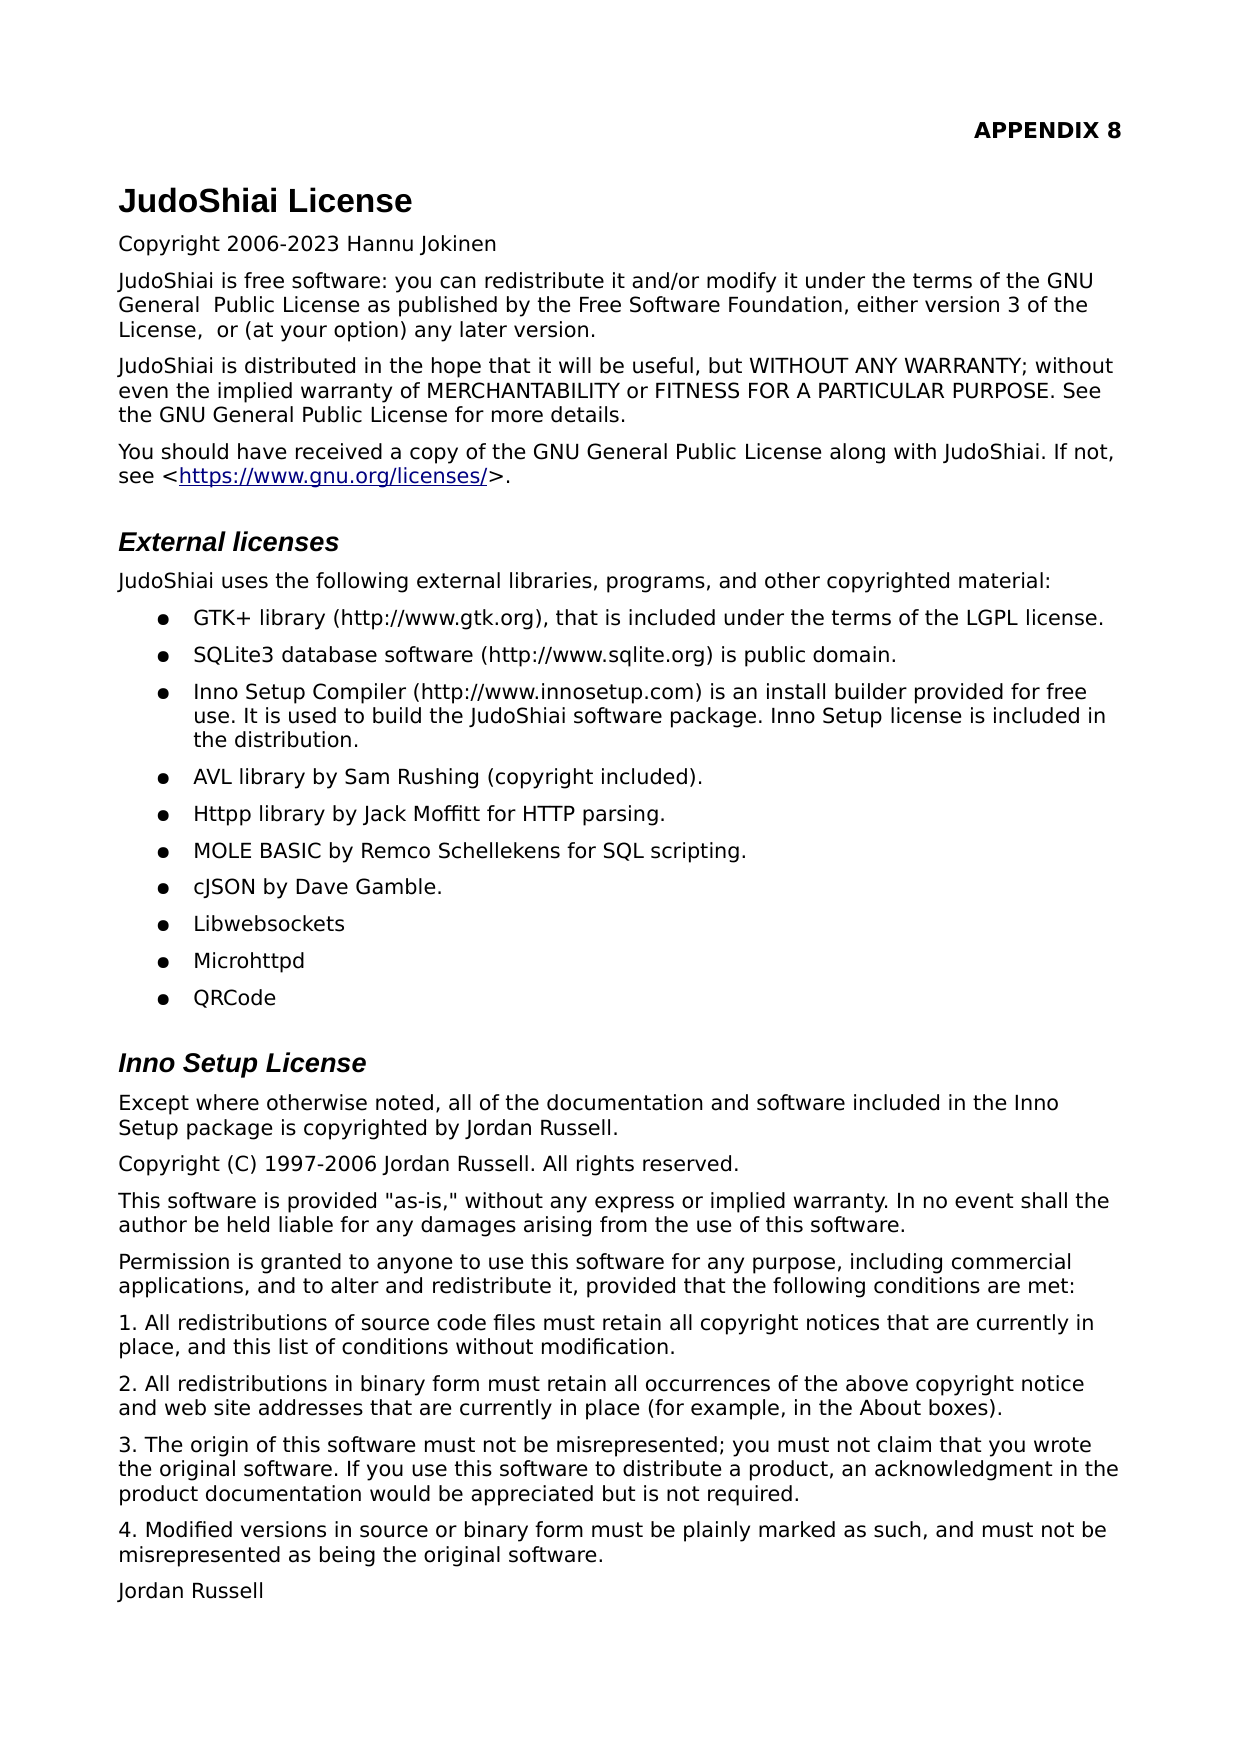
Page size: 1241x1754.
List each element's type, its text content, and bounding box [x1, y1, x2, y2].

text 4. Modified versions in source or binary form must be plainly marked as such, and must not be misrepresented as being the original software. [118, 1518, 1122, 1567]
list Libwebsockets [156, 912, 1122, 936]
list SQLite3 database software (http://www.sqlite.org) is public domain. [156, 643, 1122, 667]
text JudoShiai uses the following external libraries, programs, and other copyrighted material: [118, 569, 1122, 594]
text JudoShiai is free software: you can redistribute it and/or modify it under the terms of the GNU General Public License as published by the Free Software Foundation, either version 3 of the License, or (at your option) any later version. [118, 269, 1122, 342]
list AVL library by Sam Rushing (copyright included). [156, 765, 1122, 789]
list Microhttpd [156, 949, 1122, 973]
text JudoShiai is distributed in the hope that it will be useful, but WITHOUT ANY WARRANTY; without even the implied warranty of MERCHANTABILITY or FITNESS FOR A PARTICULAR PURPOSE. See the GNU General Public License for more details. [118, 354, 1122, 427]
list Inno Setup Compiler (http://www.innosetup.com) is an install builder provided for free use. It is used to build the JudoShiai software package. Inno Setup license is included in the distribution. [156, 680, 1122, 753]
text 3. The origin of this software must not be misrepresented; you must not claim that you wrote the original software. If you use this software to distribute a product, an acknowledgment in the product documentation would be appreciated but is not required. [118, 1433, 1122, 1506]
text Copyright (C) 1997-2006 Jordan Russell. All rights reserved. [118, 1152, 1122, 1177]
list QRCode [156, 986, 1122, 1010]
list cJSON by Dave Gamble. [156, 875, 1122, 900]
text 1. All redistributions of source code files must retain all copyright notices that are currently in place, and this list of conditions without modification. [118, 1311, 1122, 1360]
text Except where otherwise noted, all of the documentation and software included in the Inno Setup package is copyrighted by Jordan Russell. [118, 1091, 1122, 1140]
text 2. All redistributions in binary form must retain all occurrences of the above copyright notice and web site addresses that are currently in place (for example, in the About boxes). [118, 1372, 1122, 1421]
list MOLE BASIC by Remco Schellekens for SQL scripting. [156, 839, 1122, 863]
subtitle JudoShiai License [118, 181, 1122, 220]
subtitle External licenses [118, 526, 1122, 557]
text Copyright 2006-2023 Hannu Jokinen [118, 232, 1122, 257]
subtitle Inno Setup License [118, 1047, 1122, 1079]
text Permission is granted to anyone to use this software for any purpose, including commercial applications, and to alter and redistribute it, provided that the following conditions are met: [118, 1250, 1122, 1299]
text Jordan Russell [118, 1579, 1122, 1604]
list GTK+ library (http://www.gtk.org), that is included under the terms of the LGPL license. [156, 606, 1122, 631]
text You should have received a copy of the GNU General Public License along with JudoShiai. If not, see <https://www.gnu.org/licenses/>. [118, 440, 1122, 488]
text APPENDIX 8 [118, 118, 1122, 144]
list Httpp library by Jack Moffitt for HTTP parsing. [156, 802, 1122, 826]
text This software is provided "as-is," without any express or implied warranty. In no event shall the author be held liable for any damages arising from the use of this software. [118, 1189, 1122, 1238]
